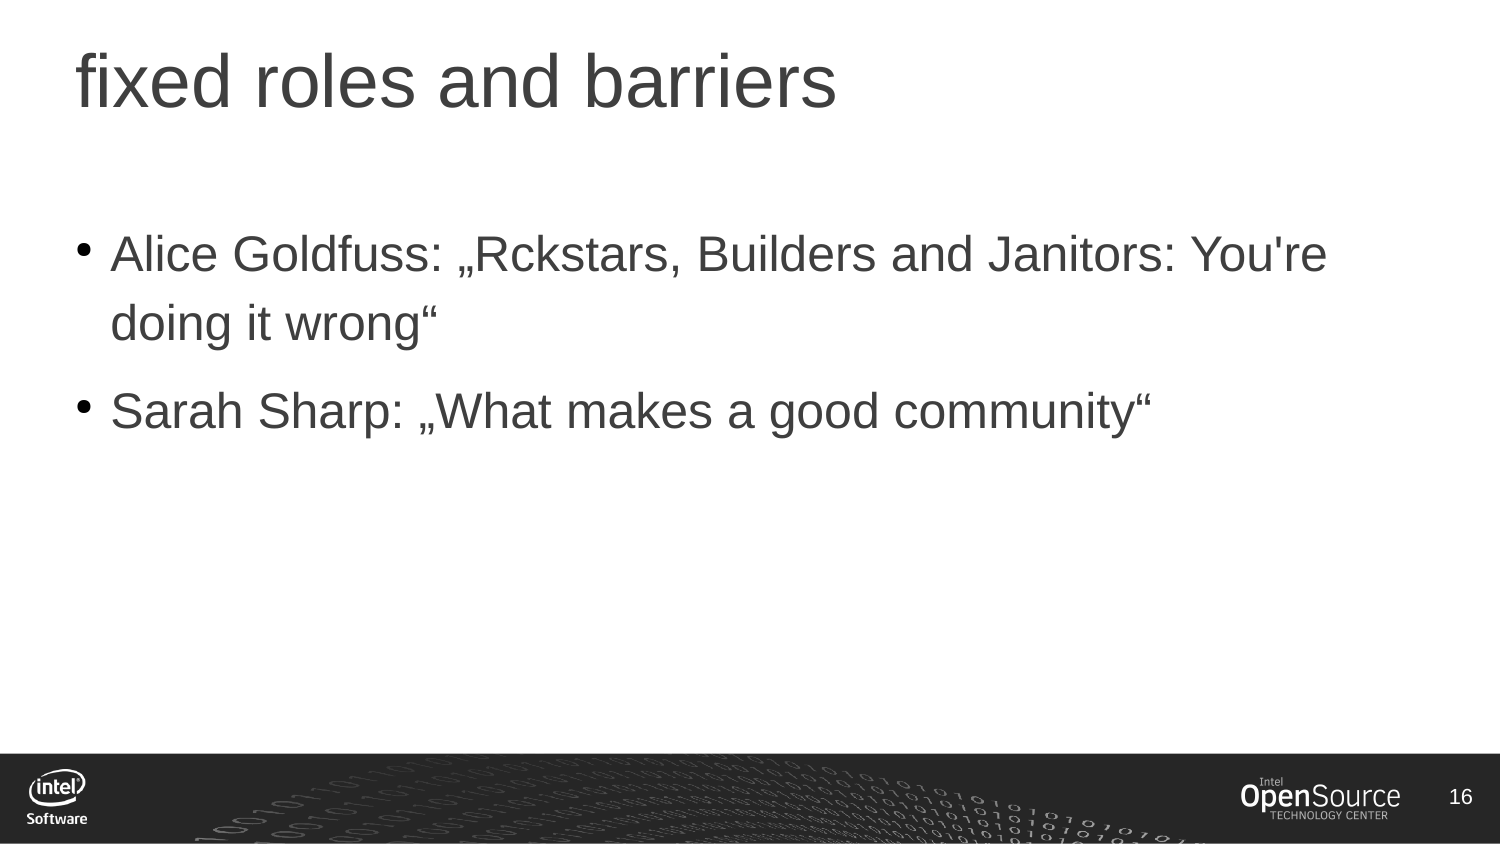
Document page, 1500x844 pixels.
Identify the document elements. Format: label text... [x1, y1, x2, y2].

list Alice Goldfuss: „Rckstars, Builders and Janitors: You're doing it wrong“ Sarah Sharp: „What makes a good community“ [75, 212, 1425, 674]
picture [1220, 757, 1418, 839]
picture [27, 753, 87, 844]
title fixed roles and barriers [75, 32, 1425, 185]
